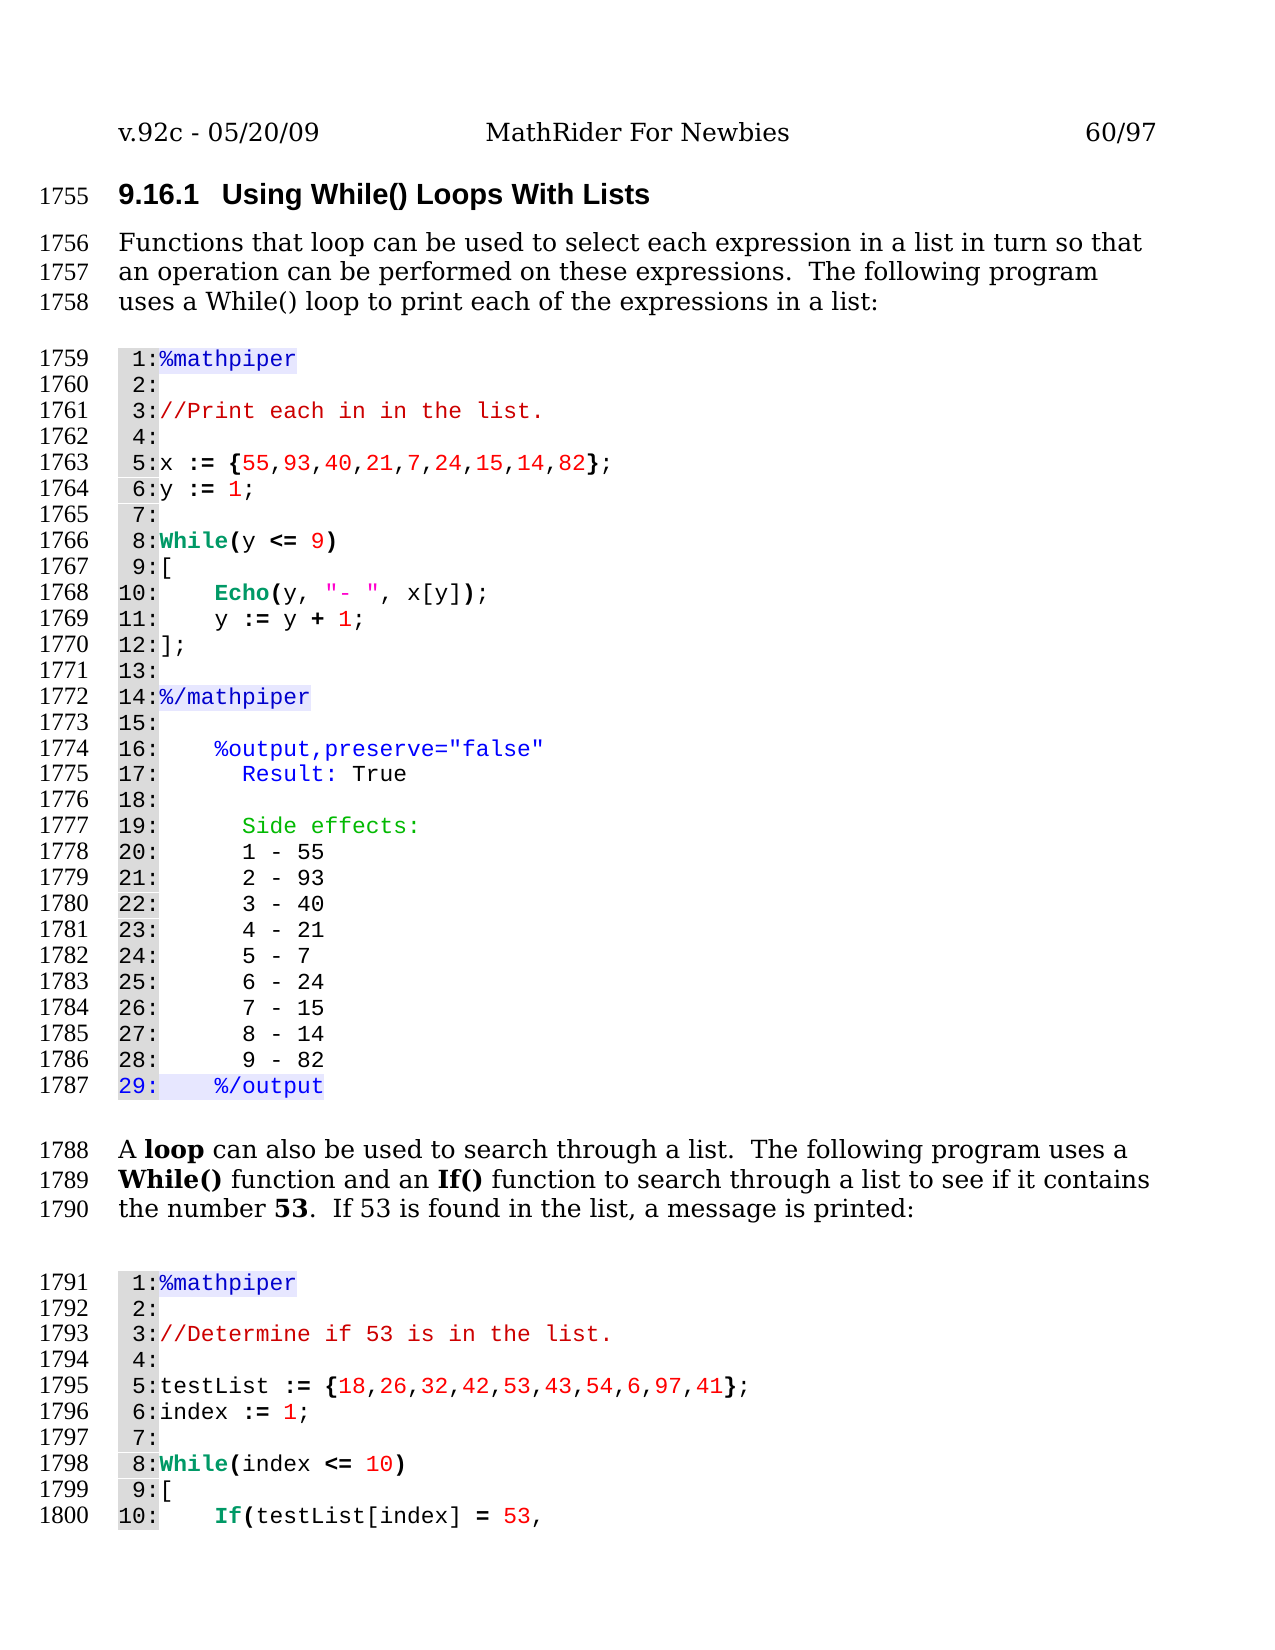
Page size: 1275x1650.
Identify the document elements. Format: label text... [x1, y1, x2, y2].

text 10: Echo(y, "- ", x[y]); [118, 581, 1157, 607]
text 4: [118, 1349, 1157, 1375]
text 8:While(index <= 10) [118, 1452, 1157, 1478]
text 15: [118, 711, 1157, 737]
text 11: y := y + 1; [118, 607, 1157, 633]
text 7: [118, 1427, 1157, 1452]
text 6:index := 1; [118, 1401, 1157, 1427]
text 8:While(y <= 9) [118, 529, 1157, 555]
text 7: [118, 503, 1157, 529]
text 22: 3 - 40 [118, 892, 1157, 918]
text Functions that loop can be used to select each expression in a list in turn so that an operation can be performed on these expressions. The following program uses a While() loop to print each of the expressions in a list: [118, 228, 1157, 316]
text 29: %/output [118, 1074, 1157, 1100]
text 3://Determine if 53 is in the list. [118, 1323, 1157, 1349]
text 20: 1 - 55 [118, 841, 1157, 867]
text 2: [118, 1297, 1157, 1323]
text 26: 7 - 15 [118, 996, 1157, 1022]
text 16: %output,preserve="false" [118, 737, 1157, 763]
text 6:y := 1; [118, 477, 1157, 503]
text 25: 6 - 24 [118, 970, 1157, 996]
text 1:%mathpiper [118, 348, 1157, 374]
text 4: [118, 426, 1157, 452]
text A loop can also be used to search through a list. The following program uses a While() function and an If() function to search through a list to see if it contains the number 53. If 53 is found in the list, a message is printed: [118, 1136, 1157, 1224]
text 5:x := {55,93,40,21,7,24,15,14,82}; [118, 452, 1157, 477]
text 5:testList := {18,26,32,42,53,43,54,6,97,41}; [118, 1375, 1157, 1401]
text 13: [118, 659, 1157, 685]
subtitle Using While() Loops With Lists [118, 177, 1157, 210]
text 12:]; [118, 633, 1157, 659]
text 19: Side effects: [118, 815, 1157, 841]
text 1:%mathpiper [118, 1271, 1157, 1297]
text 23: 4 - 21 [118, 918, 1157, 944]
text 17: Result: True [118, 763, 1157, 789]
text 24: 5 - 7 [118, 944, 1157, 970]
text 14:%/mathpiper [118, 685, 1157, 711]
text 3://Print each in in the list. [118, 400, 1157, 426]
text 21: 2 - 93 [118, 867, 1157, 892]
text 2: [118, 374, 1157, 400]
text 18: [118, 789, 1157, 815]
text 10: If(testList[index] = 53, [118, 1504, 1157, 1530]
text 28: 9 - 82 [118, 1048, 1157, 1074]
text 9:[ [118, 1478, 1157, 1504]
text 27: 8 - 14 [118, 1022, 1157, 1048]
text 9:[ [118, 555, 1157, 581]
